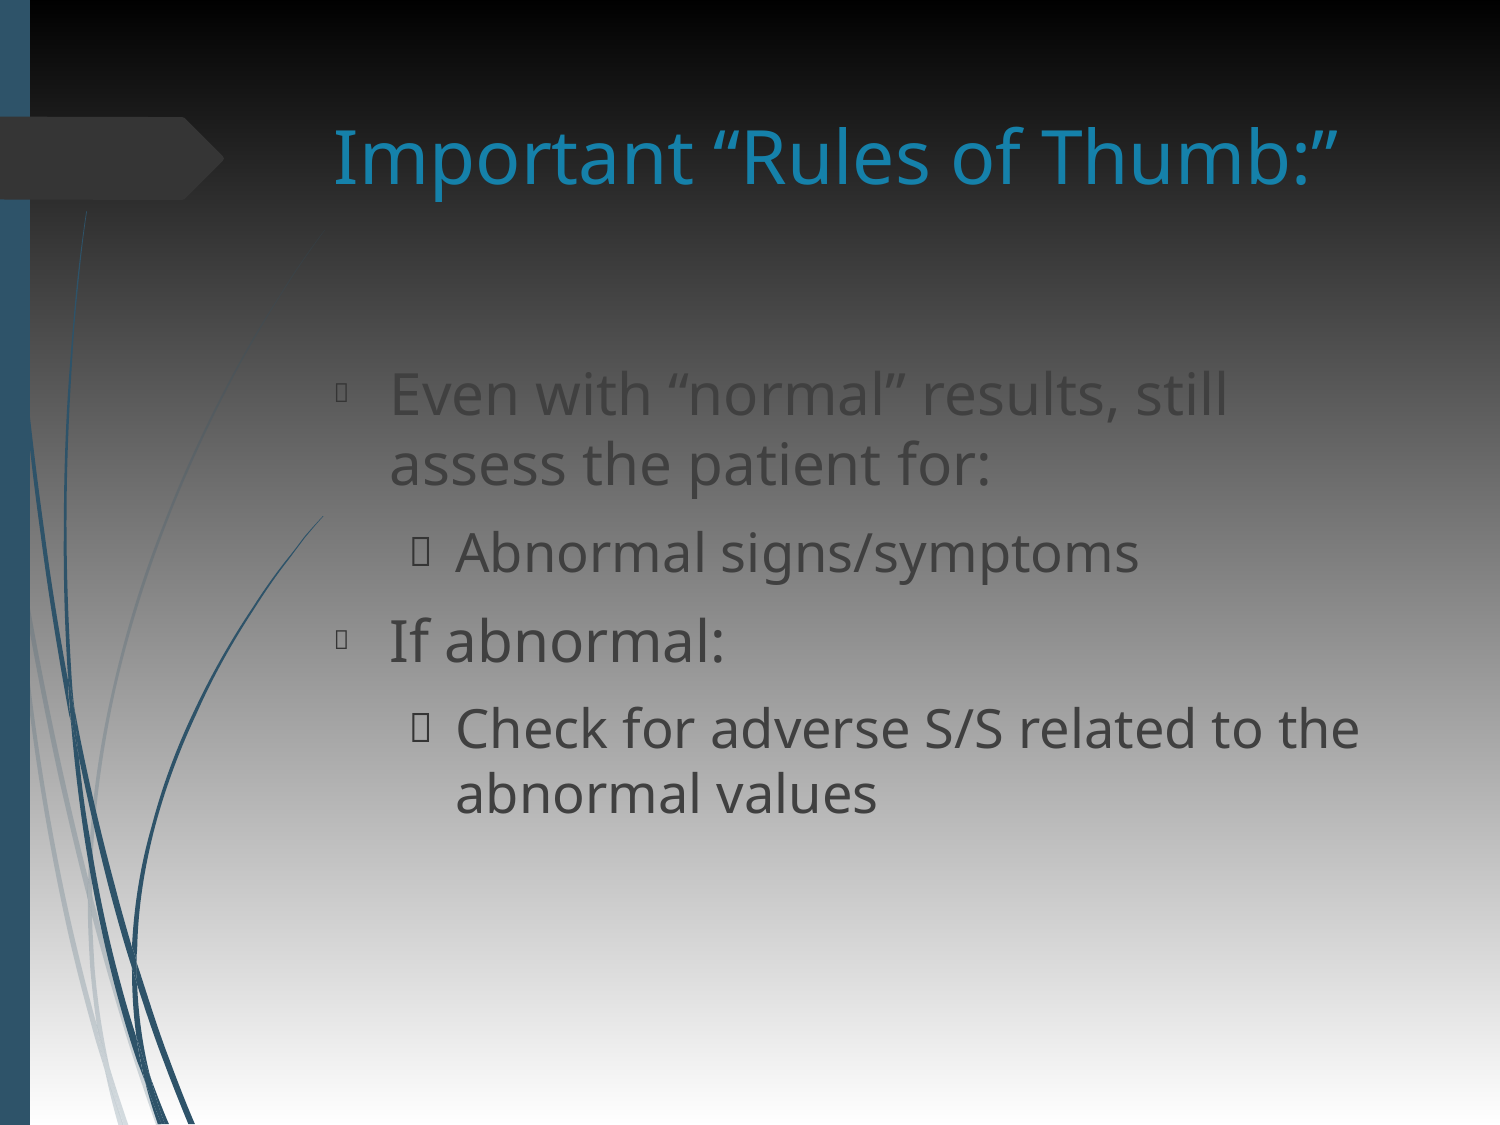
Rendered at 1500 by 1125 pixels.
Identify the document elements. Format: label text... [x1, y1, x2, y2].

title Important “Rules of Thumb:” [319, 102, 1400, 313]
list Even with “normal” results, still assess the patient for: Abnormal signs/symptoms If abnormal: Check for adverse S/S related to the abnormal values [318, 350, 1400, 970]
